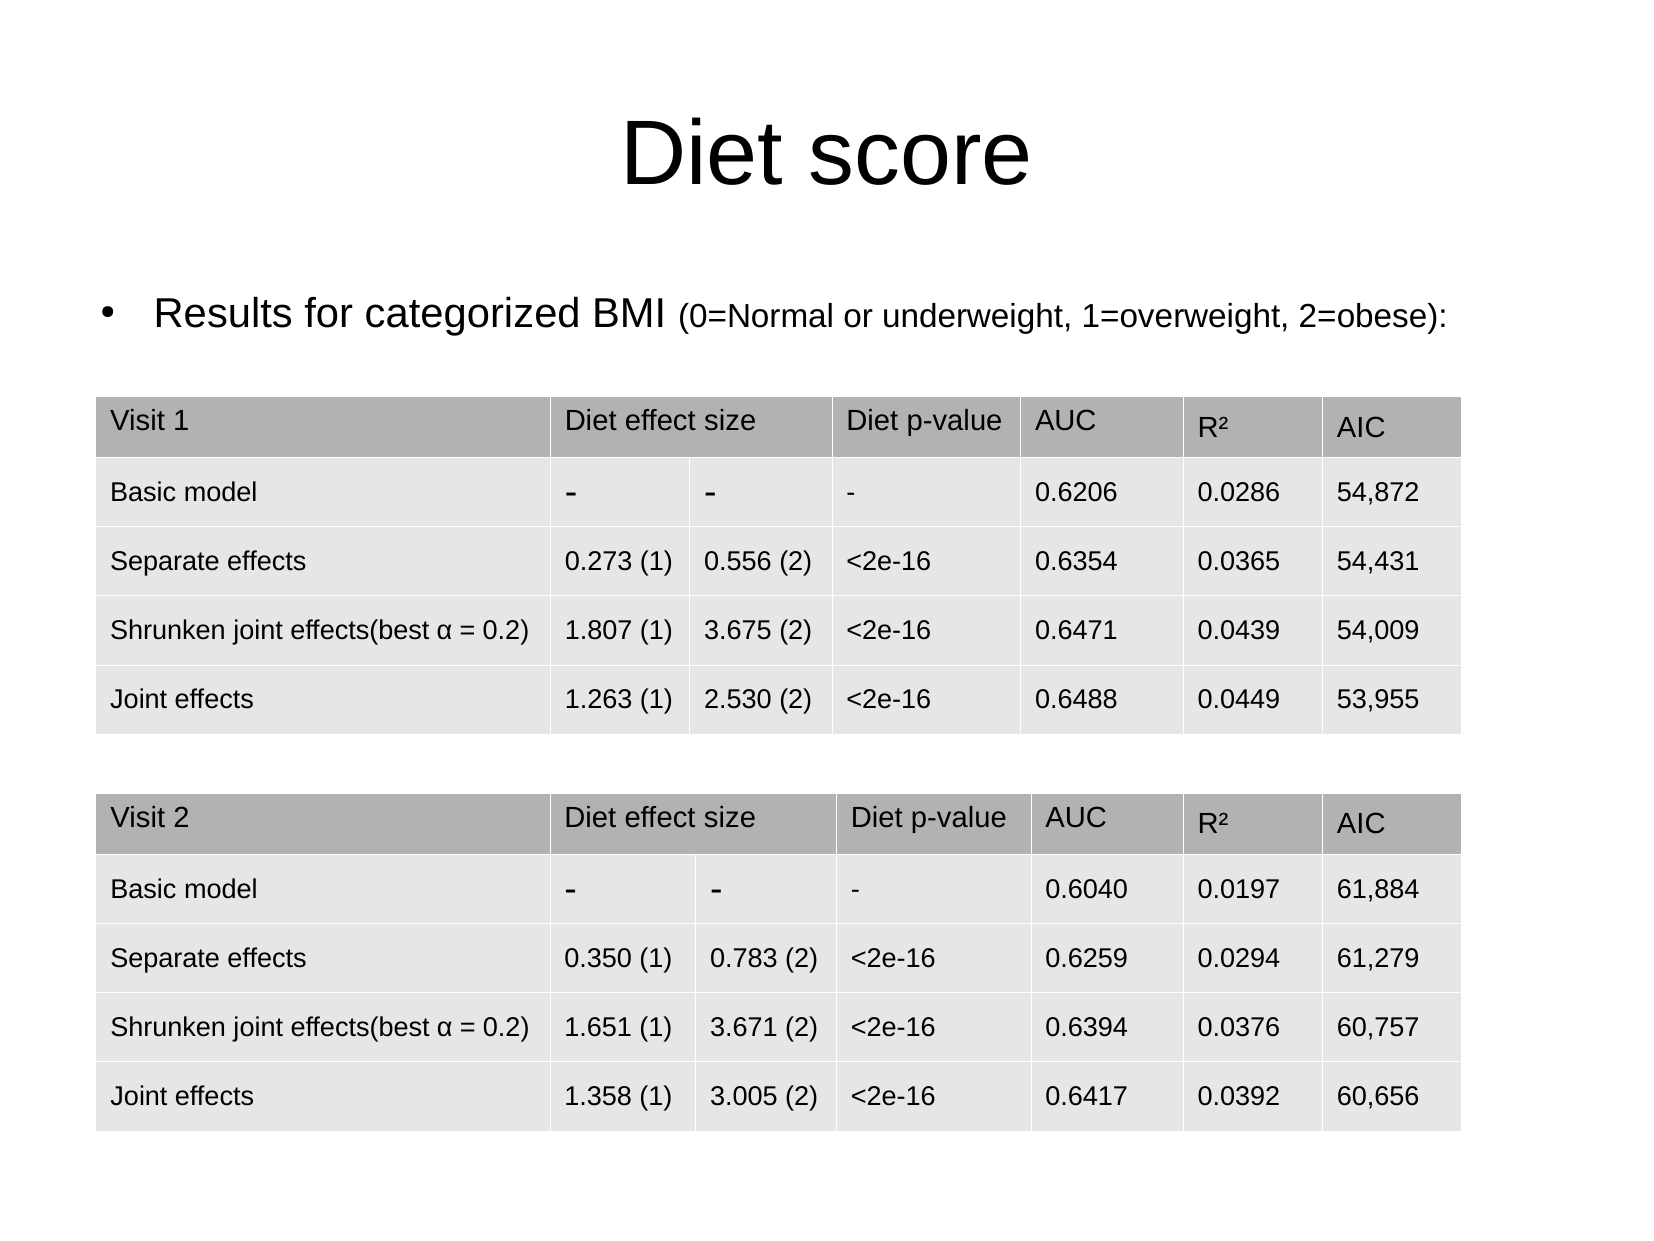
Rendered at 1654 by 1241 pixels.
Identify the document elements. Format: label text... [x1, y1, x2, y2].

table_cell 1.358 (1) [551, 1062, 695, 1131]
table_cell 0.0439 [1184, 596, 1322, 665]
table_cell Separate effects [96, 527, 550, 595]
table_header AIC [1323, 794, 1461, 854]
table_cell Shrunken joint effects(best α = 0.2) [96, 993, 550, 1061]
table_cell Separate effects [96, 924, 550, 992]
table_cell 0.6040 [1032, 855, 1183, 923]
table_header AUC [1032, 794, 1183, 854]
table_cell <2e-16 [837, 993, 1031, 1061]
table_cell 0.6259 [1032, 924, 1183, 992]
table_cell 0.556 (2) [690, 527, 832, 595]
table_header AIC [1323, 397, 1461, 457]
table_cell 53,955 [1323, 666, 1461, 734]
table_cell 54,872 [1323, 458, 1461, 526]
table_cell Joint effects [96, 666, 550, 734]
table_cell <2e-16 [833, 666, 1020, 734]
table_cell <2e-16 [837, 924, 1031, 992]
table_cell 0.0392 [1184, 1062, 1322, 1131]
table_cell - [837, 855, 1031, 923]
table_cell 61,279 [1323, 924, 1461, 992]
table_cell 0.0294 [1184, 924, 1322, 992]
table_cell 0.6417 [1032, 1062, 1183, 1131]
table_cell - [551, 458, 689, 526]
table_cell 0.350 (1) [551, 924, 695, 992]
table_header Diet effect size [551, 794, 836, 854]
table_cell 60,757 [1323, 993, 1461, 1061]
table_cell 2.530 (2) [690, 666, 832, 734]
table_cell Basic model [96, 855, 550, 923]
table_cell 54,431 [1323, 527, 1461, 595]
table_header R² [1184, 397, 1322, 457]
table_header R² [1184, 794, 1322, 854]
title Diet score [82, 49, 1571, 257]
table_cell 0.783 (2) [696, 924, 836, 992]
table_cell 3.675 (2) [690, 596, 832, 665]
table_cell 3.671 (2) [696, 993, 836, 1061]
table_cell 0.273 (1) [551, 527, 689, 595]
table_cell 60,656 [1323, 1062, 1461, 1131]
table_cell Joint effects [96, 1062, 550, 1131]
table_header Diet effect size [551, 397, 832, 457]
table_cell 1.263 (1) [551, 666, 689, 734]
table_cell - [696, 855, 836, 923]
table_cell 0.6354 [1021, 527, 1183, 595]
table_cell - [690, 458, 832, 526]
table_header Visit 1 [96, 397, 550, 457]
table_cell 0.6206 [1021, 458, 1183, 526]
table_header Diet p-value [837, 794, 1031, 854]
table_cell - [551, 855, 695, 923]
table_cell 54,009 [1323, 596, 1461, 665]
table_cell Shrunken joint effects(best α = 0.2) [96, 596, 550, 665]
table_cell 3.005 (2) [696, 1062, 836, 1131]
table_cell <2e-16 [837, 1062, 1031, 1131]
table_cell 0.0449 [1184, 666, 1322, 734]
table_cell 1.651 (1) [551, 993, 695, 1061]
table_cell <2e-16 [833, 527, 1020, 595]
table_cell 0.0365 [1184, 527, 1322, 595]
table_cell 61,884 [1323, 855, 1461, 923]
table_cell 0.0286 [1184, 458, 1322, 526]
table_cell 1.807 (1) [551, 596, 689, 665]
table_header Visit 2 [96, 794, 550, 854]
table_cell - [833, 458, 1020, 526]
table_cell <2e-16 [833, 596, 1020, 665]
table_header Diet p-value [833, 397, 1020, 457]
table_cell 0.0197 [1184, 855, 1322, 923]
table_cell 0.6394 [1032, 993, 1183, 1061]
table_cell 0.6488 [1021, 666, 1183, 734]
table_header AUC [1021, 397, 1183, 457]
table_cell Basic model [96, 458, 550, 526]
table_cell 0.6471 [1021, 596, 1183, 665]
list Results for categorized BMI (0=Normal or underweight, 1=overweight, 2=obese): [82, 290, 1571, 1010]
table_cell 0.0376 [1184, 993, 1322, 1061]
